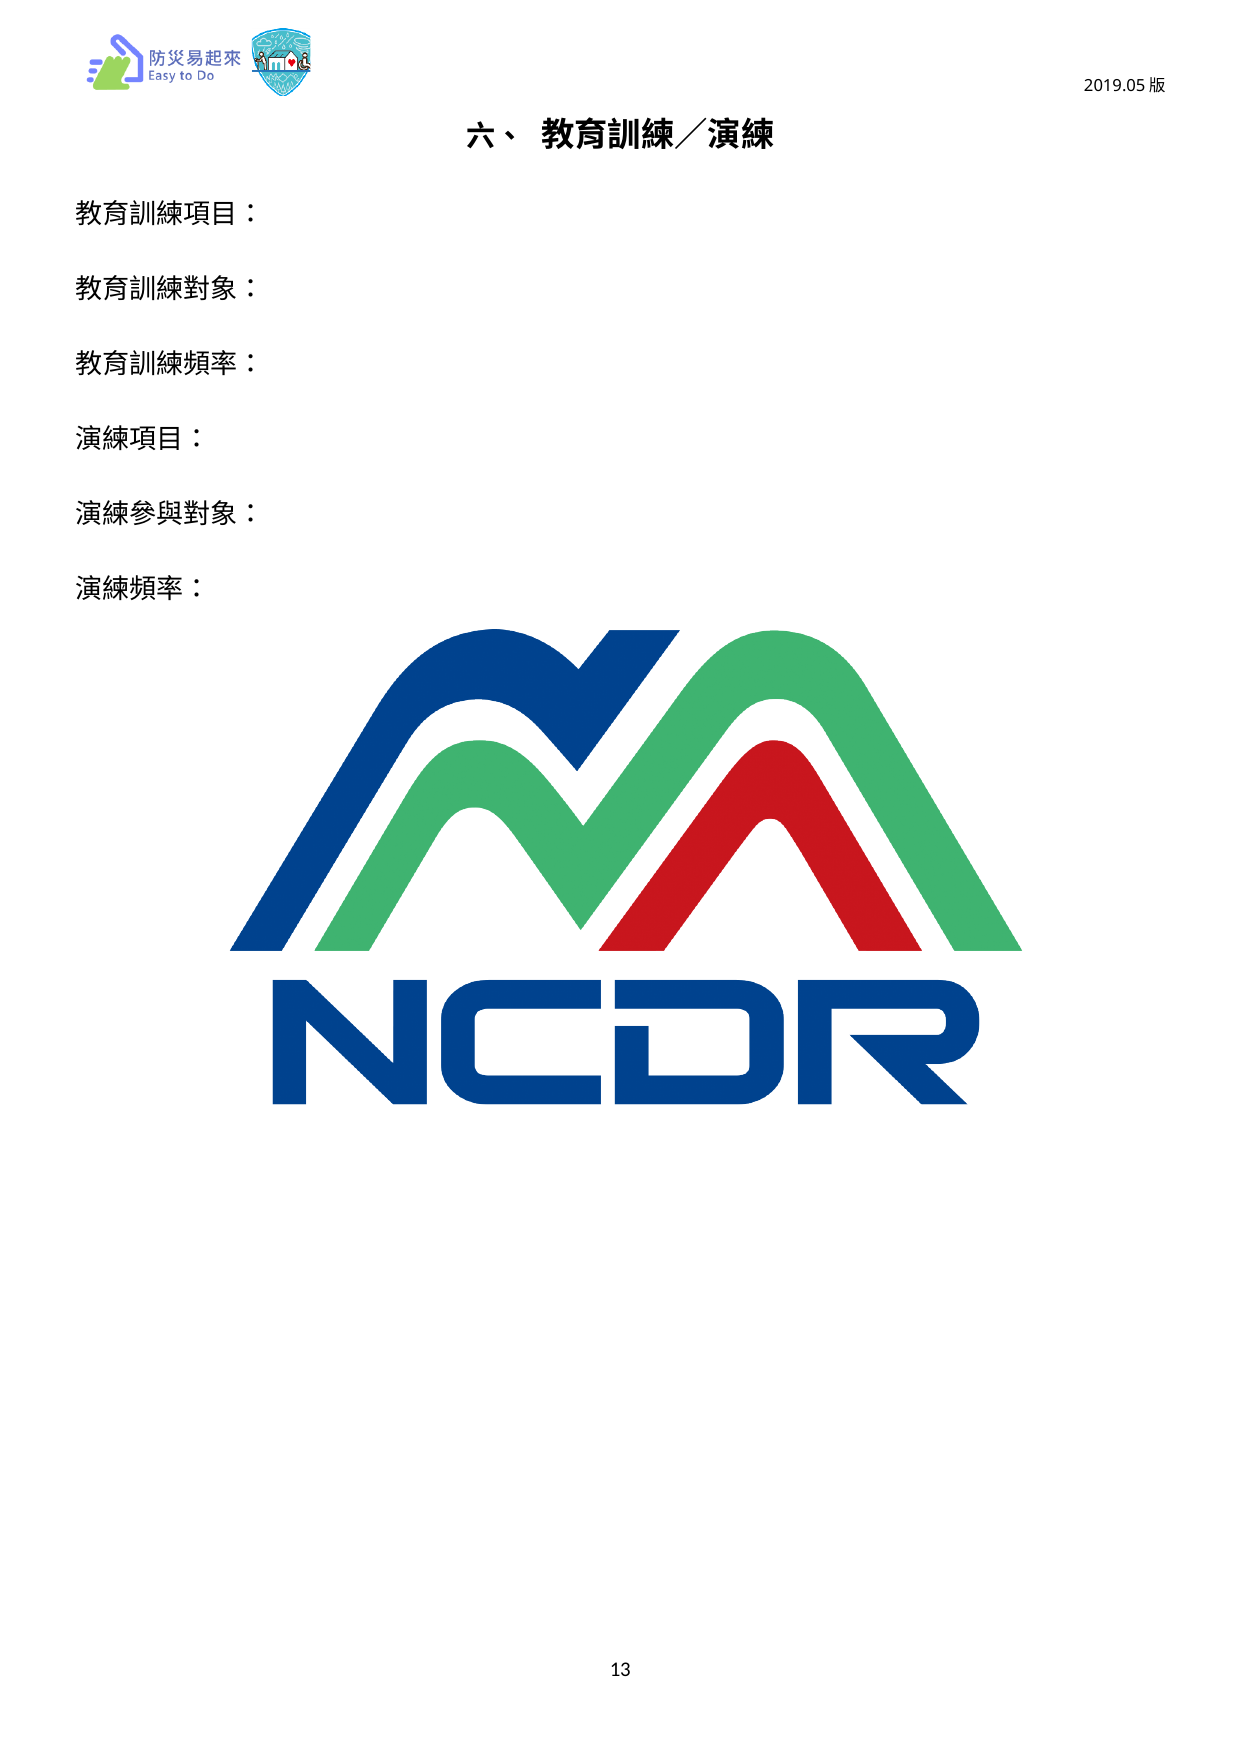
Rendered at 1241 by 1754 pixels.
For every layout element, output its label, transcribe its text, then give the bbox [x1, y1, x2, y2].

text 演練項目： [75, 399, 1165, 474]
picture [86, 29, 250, 97]
subtitle 教育訓練／演練 [75, 107, 1165, 156]
picture [260, 28, 274, 32]
picture [260, 28, 315, 97]
picture [260, 78, 279, 97]
text 演練頻率： [75, 549, 1165, 624]
text 教育訓練項目： [75, 174, 1165, 249]
text 教育訓練對象： [75, 249, 1165, 324]
text 教育訓練頻率： [75, 324, 1165, 399]
text 演練參與對象： [75, 474, 1165, 549]
picture [203, 629, 1037, 1123]
